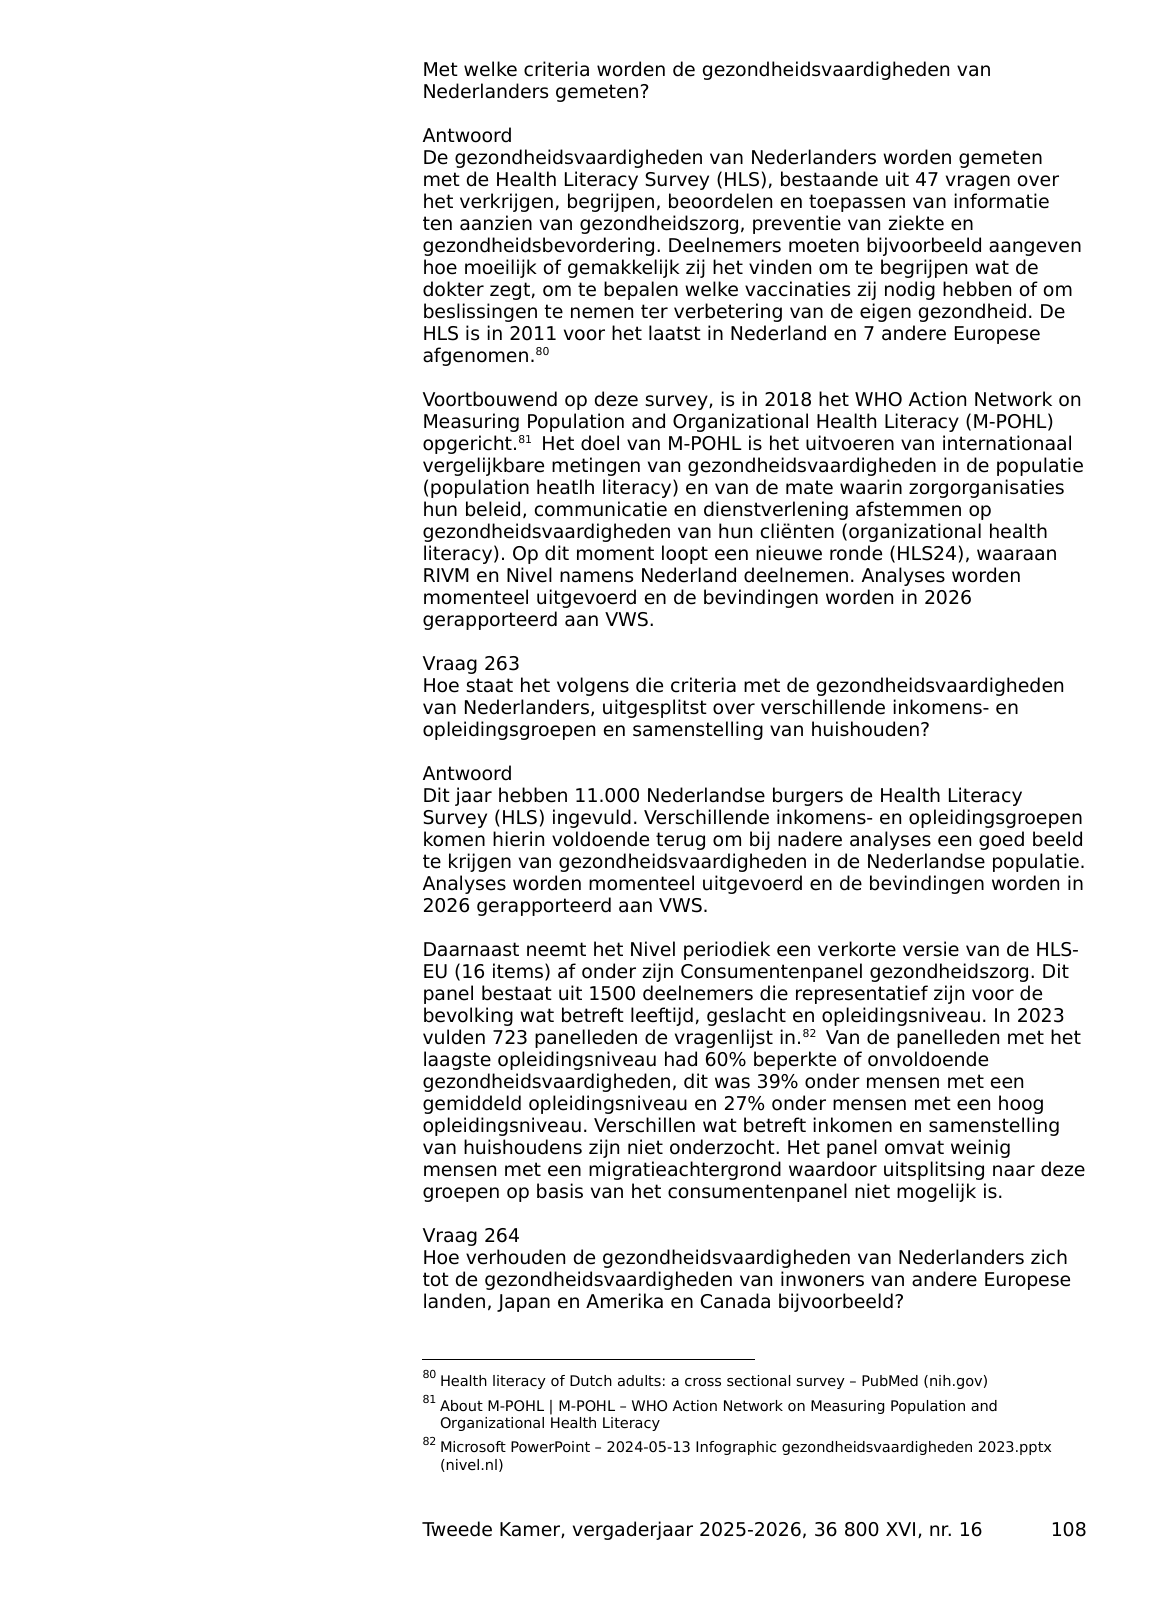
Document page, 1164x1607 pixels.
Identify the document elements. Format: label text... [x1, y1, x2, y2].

text Antwoord [422, 125, 1087, 147]
text Daarnaast neemt het Nivel periodiek een verkorte versie van de HLS-EU (16 items) af onder zijn Consumentenpanel gezondheidszorg. Dit panel bestaat uit 1500 deelnemers die representatief zijn voor de bevolking wat betreft leeftijd, geslacht en opleidingsniveau. In 2023 vulden 723 panelleden de vragenlijst in. Van de panelleden met het laagste opleidingsniveau had 60% beperkte of onvoldoende gezondheidsvaardigheden, dit was 39% onder mensen met een gemiddeld opleidingsniveau en 27% onder mensen met een hoog opleidingsniveau. Verschillen wat betreft inkomen en samenstelling van huishoudens zijn niet onderzocht. Het panel omvat weinig mensen met een migratieachtergrond waardoor uitsplitsing naar deze groepen op basis van het consumentenpanel niet mogelijk is. [422, 939, 1087, 1203]
text Antwoord [422, 763, 1087, 785]
text Hoe verhouden de gezondheidsvaardigheden van Nederlanders zich tot de gezondheidsvaardigheden van inwoners van andere Europese landen, Japan en Amerika en Canada bijvoorbeeld? [422, 1247, 1087, 1313]
text Dit jaar hebben 11.000 Nederlandse burgers de Health Literacy Survey (HLS) ingevuld. Verschillende inkomens- en opleidingsgroepen komen hierin voldoende terug om bij nadere analyses een goed beeld te krijgen van gezondheidsvaardigheden in de Nederlandse populatie. Analyses worden momenteel uitgevoerd en de bevindingen worden in 2026 gerapporteerd aan VWS. [422, 785, 1087, 917]
text De gezondheidsvaardigheden van Nederlanders worden gemeten met de Health Literacy Survey (HLS), bestaande uit 47 vragen over het verkrijgen, begrijpen, beoordelen en toepassen van informatie ten aanzien van gezondheidszorg, preventie van ziekte en gezondheidsbevordering. Deelnemers moeten bijvoorbeeld aangeven hoe moeilijk of gemakkelijk zij het vinden om te begrijpen wat de dokter zegt, om te bepalen welke vaccinaties zij nodig hebben of om beslissingen te nemen ter verbetering van de eigen gezondheid. De HLS is in 2011 voor het laatst in Nederland en 7 andere Europese afgenomen. [422, 147, 1087, 367]
text About M-POHL | M-POHL – WHO Action Network on Measuring Population and Organizational Health Literacy [422, 1393, 1087, 1432]
text Microsoft PowerPoint – 2024-05-13 Infographic gezondheidsvaardigheden 2023.pptx (nivel.nl) [422, 1435, 1087, 1474]
text Hoe staat het volgens die criteria met de gezondheidsvaardigheden van Nederlanders, uitgesplitst over verschillende inkomens- en opleidingsgroepen en samenstelling van huishouden? [422, 675, 1087, 741]
text Health literacy of Dutch adults: a cross sectional survey – PubMed (nih.gov) [422, 1368, 1087, 1391]
text Vraag 263 [422, 653, 1087, 675]
text Voortbouwend op deze survey, is in 2018 het WHO Action Network on Measuring Population and Organizational Health Literacy (M-POHL) opgericht. Het doel van M-POHL is het uitvoeren van internationaal vergelijkbare metingen van gezondheidsvaardigheden in de populatie (population heatlh literacy) en van de mate waarin zorgorganisaties hun beleid, communicatie en dienstverlening afstemmen op gezondheidsvaardigheden van hun cliënten (organizational health literacy). Op dit moment loopt een nieuwe ronde (HLS24), waaraan RIVM en Nivel namens Nederland deelnemen. Analyses worden momenteel uitgevoerd en de bevindingen worden in 2026 gerapporteerd aan VWS. [422, 389, 1087, 631]
text Vraag 264 [422, 1225, 1087, 1247]
text Met welke criteria worden de gezondheidsvaardigheden van Nederlanders gemeten? [422, 59, 1087, 103]
